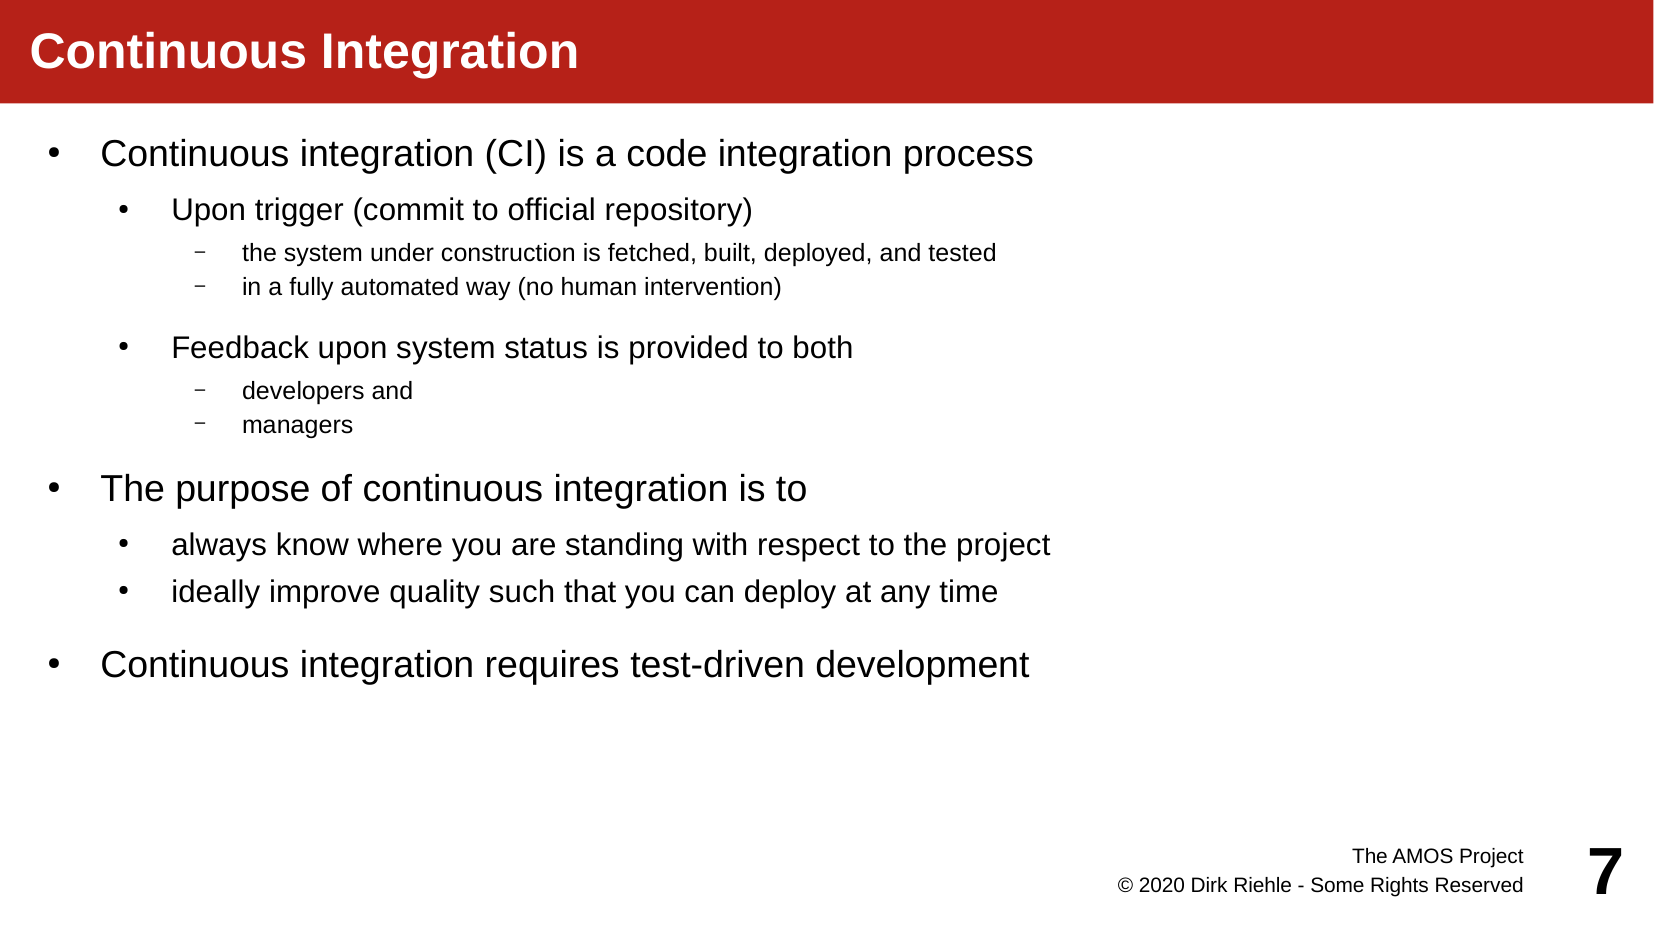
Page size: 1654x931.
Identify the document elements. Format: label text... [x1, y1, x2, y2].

title Continuous Integration [0, 0, 1654, 104]
list Continuous integration (CI) is a code integration process Upon trigger (commit to official repository) the system under construction is fetched, built, deployed, and tested in a fully automated way (no human intervention) Feedback upon system status is provided to both developers and managers The purpose of continuous integration is to always know where you are standing with respect to the project ideally improve quality such that you can deploy at any time Continuous integration requires test-driven development [29, 132, 1625, 798]
